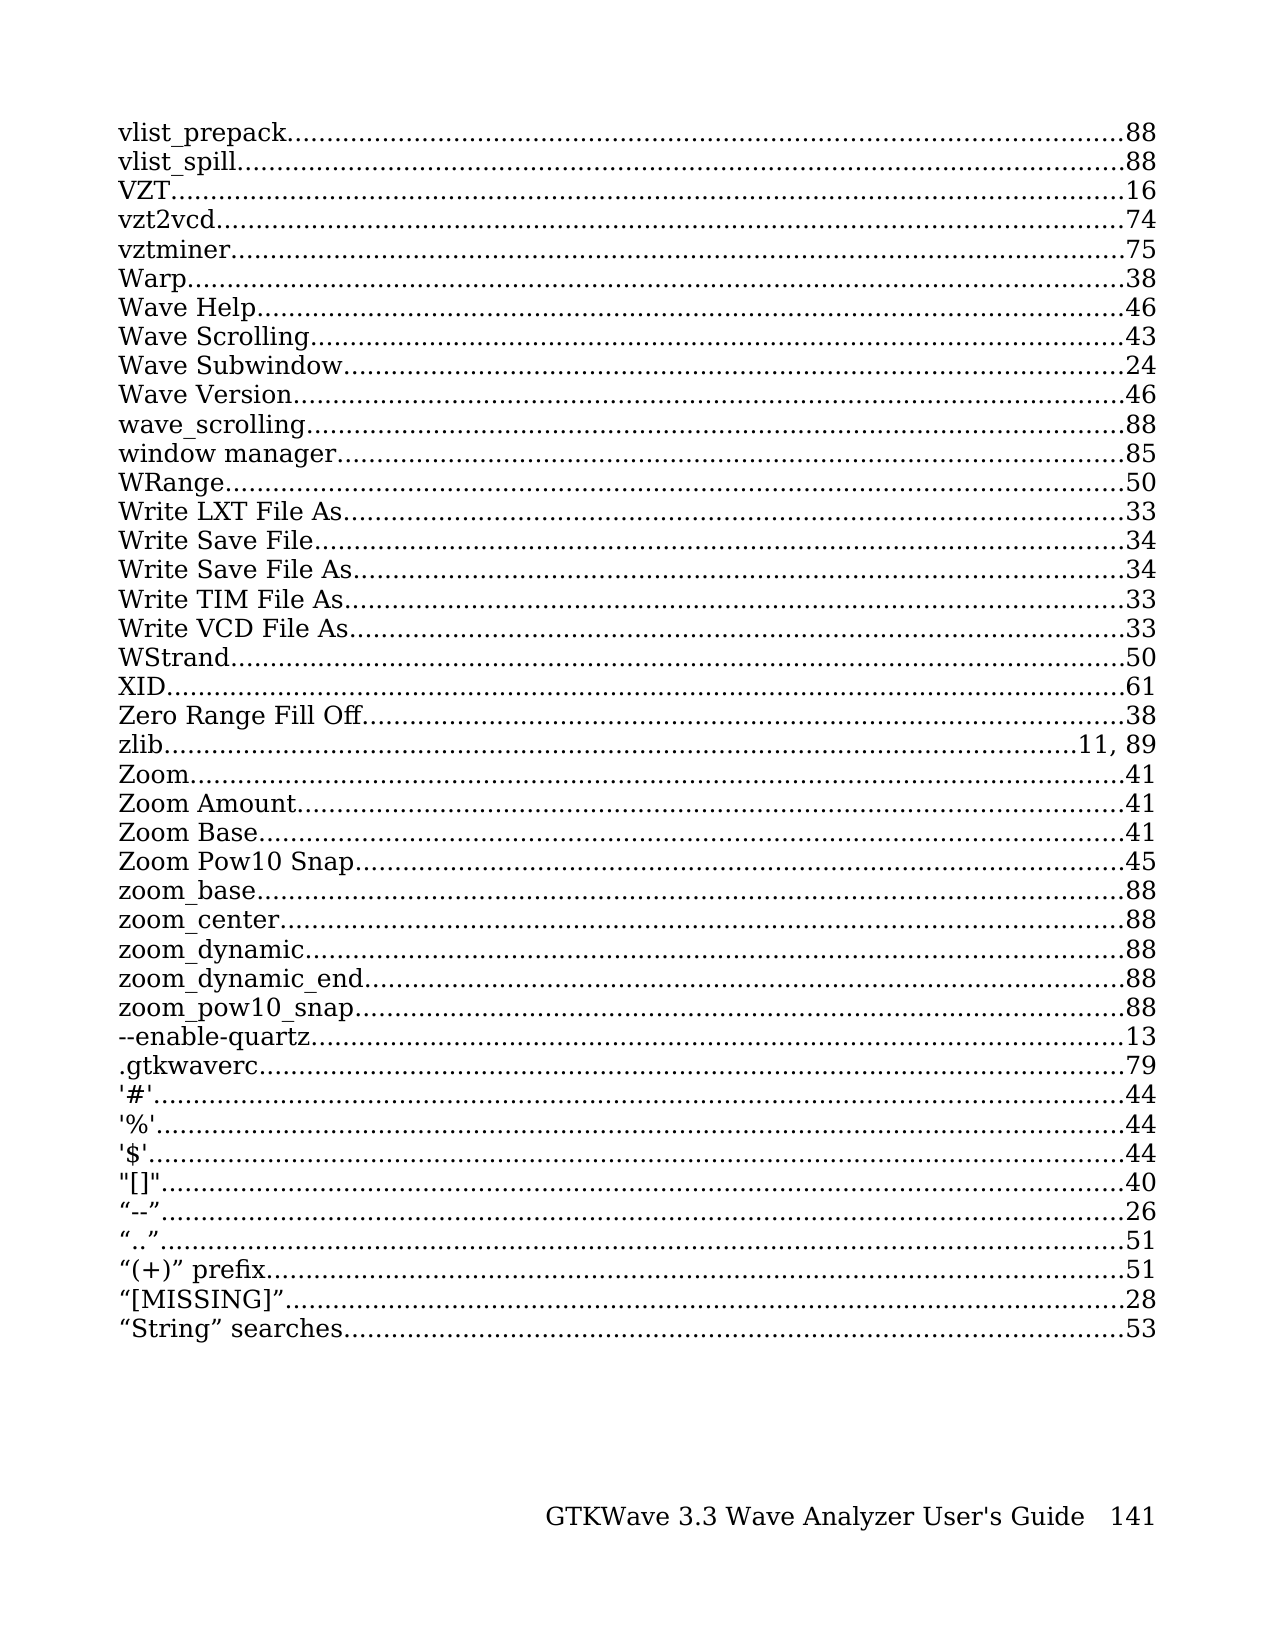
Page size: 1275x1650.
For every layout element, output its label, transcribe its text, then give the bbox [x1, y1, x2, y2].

text VZT 16 [118, 176, 1157, 206]
text Write LXT File As 33 [118, 497, 1157, 526]
text “--” 26 [118, 1197, 1157, 1226]
text WStrand 50 [118, 643, 1157, 672]
text Wave Version 46 [118, 381, 1157, 410]
text Write VCD File As 33 [118, 614, 1157, 643]
text Wave Scrolling 43 [118, 322, 1157, 351]
text Wave Subwindow 24 [118, 351, 1157, 381]
text '$' 44 [118, 1139, 1157, 1168]
text wave_scrolling 88 [118, 410, 1157, 439]
text "[]" 40 [118, 1168, 1157, 1197]
text Write TIM File As 33 [118, 585, 1157, 614]
text “..” 51 [118, 1226, 1157, 1256]
text zoom_pow10_snap 88 [118, 993, 1157, 1022]
text vlist_prepack 88 [118, 118, 1157, 147]
text “(+)” prefix 51 [118, 1256, 1157, 1285]
text Zoom Pow10 Snap 45 [118, 847, 1157, 876]
text Write Save File As 34 [118, 556, 1157, 585]
text Zero Range Fill Off 38 [118, 701, 1157, 731]
text Zoom 41 [118, 760, 1157, 789]
text zoom_dynamic_end 88 [118, 964, 1157, 993]
text zoom_dynamic 88 [118, 935, 1157, 964]
text WRange 50 [118, 468, 1157, 497]
text '%' 44 [118, 1110, 1157, 1139]
text vlist_spill 88 [118, 147, 1157, 176]
text Write Save File 34 [118, 526, 1157, 556]
text “String” searches 53 [118, 1314, 1157, 1343]
text window manager 85 [118, 439, 1157, 468]
text XID 61 [118, 672, 1157, 701]
text Zoom Amount 41 [118, 789, 1157, 818]
text zoom_center 88 [118, 906, 1157, 935]
text vztminer 75 [118, 235, 1157, 264]
text zoom_base 88 [118, 876, 1157, 906]
text --enable-quartz 13 [118, 1022, 1157, 1051]
text .gtkwaverc 79 [118, 1051, 1157, 1081]
text '#' 44 [118, 1081, 1157, 1110]
text Wave Help 46 [118, 293, 1157, 322]
text zlib 11, 89 [118, 731, 1157, 760]
text Zoom Base 41 [118, 818, 1157, 847]
text “[MISSING]” 28 [118, 1285, 1157, 1314]
text vzt2vcd 74 [118, 206, 1157, 235]
text Warp 38 [118, 264, 1157, 293]
